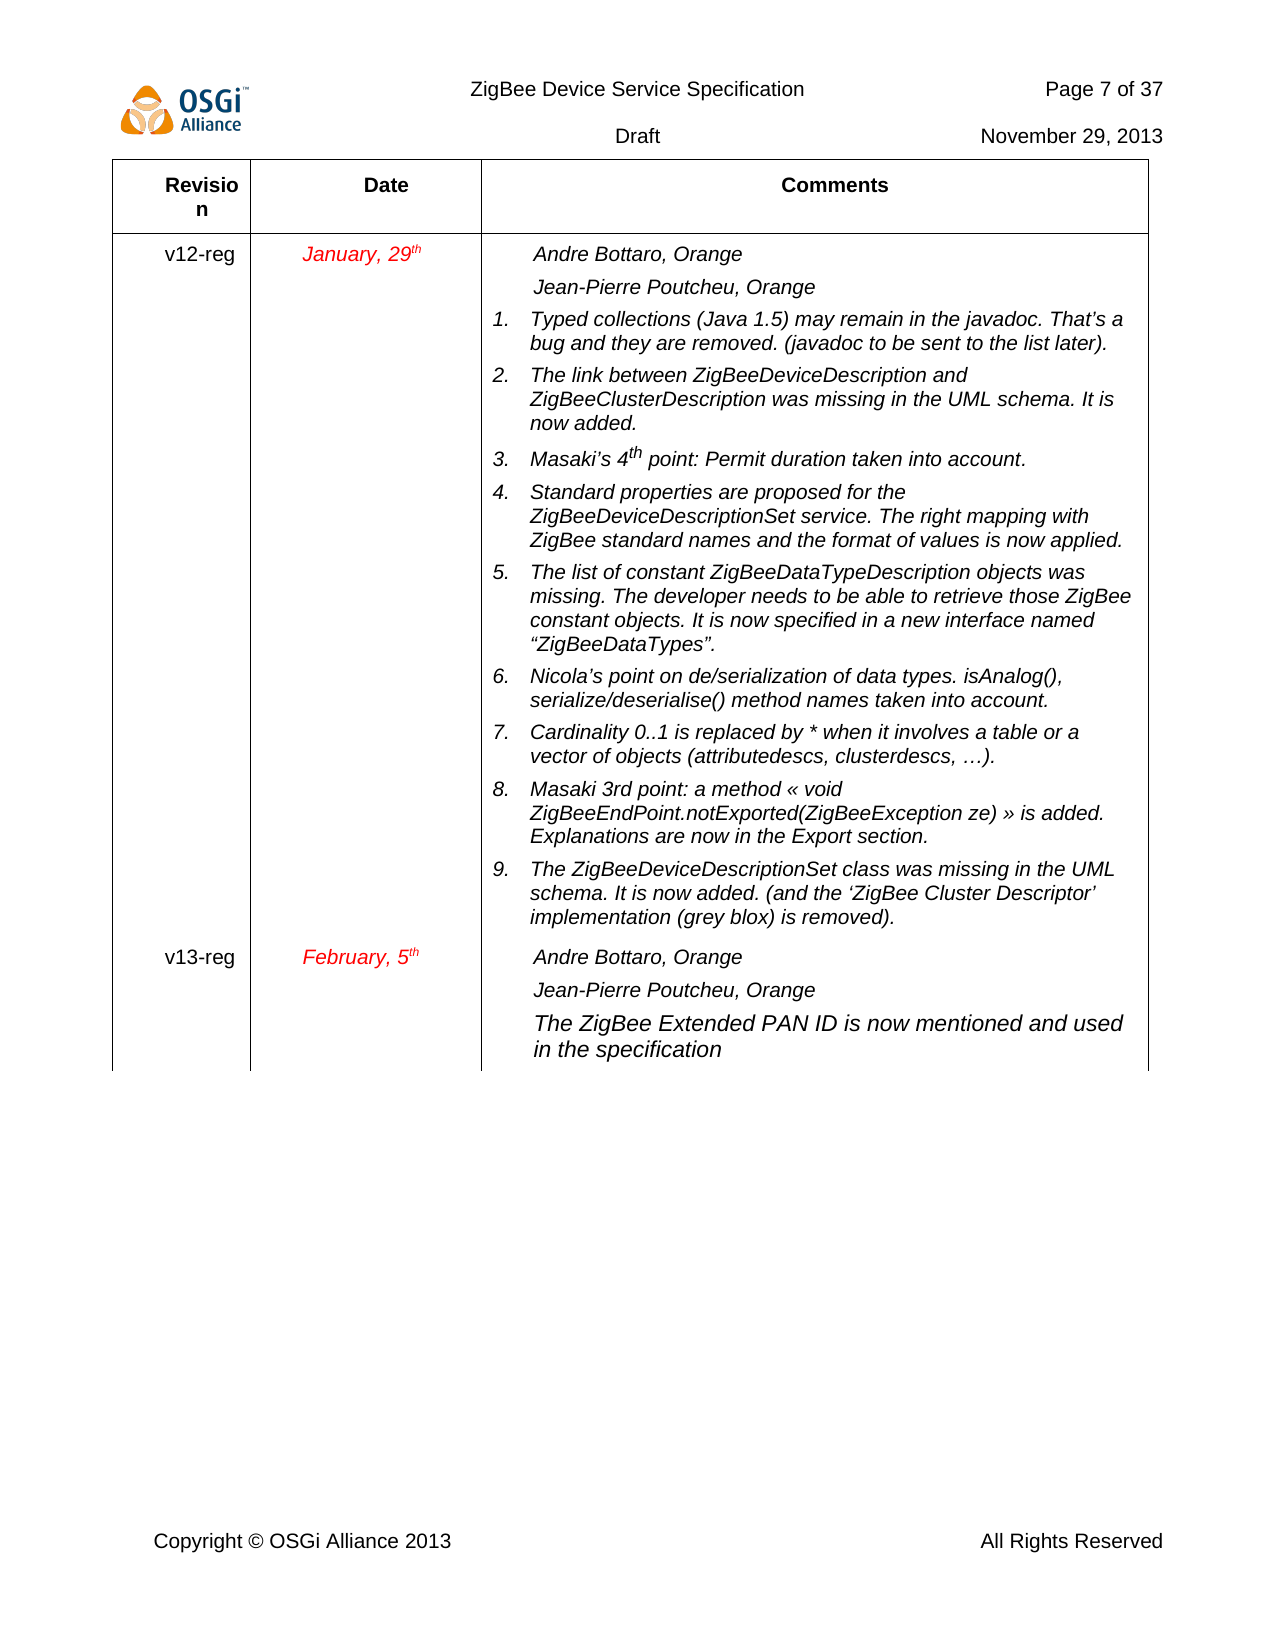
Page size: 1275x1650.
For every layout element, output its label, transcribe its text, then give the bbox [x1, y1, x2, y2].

table_cell Andre Bottaro, Orange Jean-Pierre Poutcheu, Orange Typed collections (Java 1.5) may remain in the javadoc. That’s a bug and they are removed. (javadoc to be sent to the list later). The link between ZigBeeDeviceDescription and ZigBeeClusterDescription was missing in the UML schema. It is now added. Masaki’s 4th point: Permit duration taken into account. Standard properties are proposed for the ZigBeeDeviceDescriptionSet service. The right mapping with ZigBee standard names and the format of values is now applied. The list of constant ZigBeeDataTypeDescription objects was missing. The developer needs to be able to retrieve those ZigBee constant objects. It is now specified in a new interface named “ZigBeeDataTypes”. Nicola’s point on de/serialization of data types. isAnalog(), serialize/deserialise() method names taken into account. Cardinality 0..1 is replaced by * when it involves a table or a vector of objects (attributedescs, clusterdescs, …). Masaki 3rd point: a method « void ZigBeeEndPoint.notExported(ZigBeeException ze) » is added. Explanations are now in the Export section. The ZigBeeDeviceDescriptionSet class was missing in the UML schema. It is now added. (and the ‘ZigBee Cluster Descriptor’ implementation (grey blox) is removed). [482, 234, 1148, 937]
table_header Date [251, 160, 481, 233]
table_cell Andre Bottaro, Orange Jean-Pierre Poutcheu, Orange The ZigBee Extended PAN ID is now mentioned and used in the specification [482, 937, 1148, 1071]
table_cell v12-reg [113, 234, 250, 937]
table_cell v13-reg [113, 937, 250, 1071]
picture [113, 78, 257, 142]
table_header Comments [482, 160, 1148, 233]
table_cell January, 29th [251, 234, 481, 937]
table_cell February, 5th [251, 937, 481, 1071]
table_header Revision [113, 160, 250, 233]
